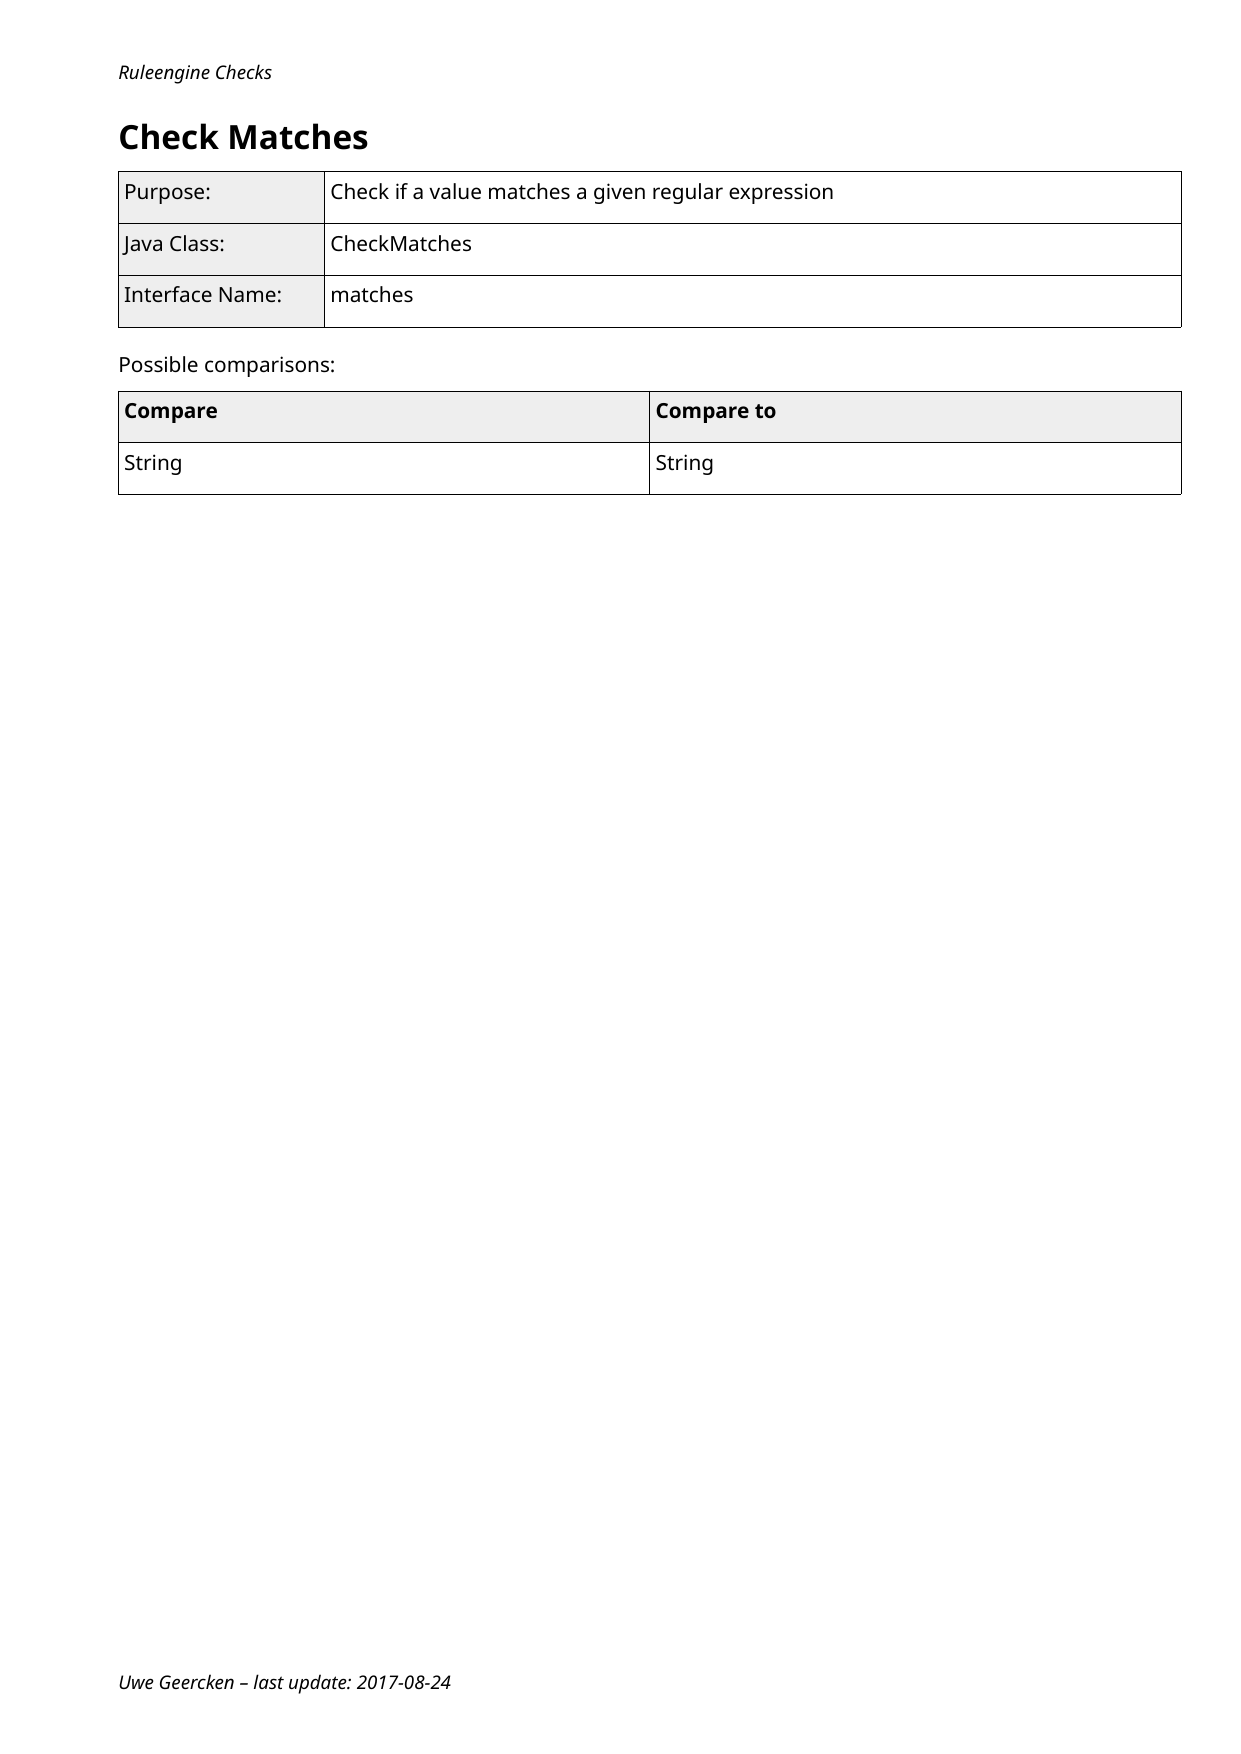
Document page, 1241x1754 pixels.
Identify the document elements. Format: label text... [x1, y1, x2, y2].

text Possible comparisons: [118, 350, 1181, 379]
table_cell matches [325, 276, 1181, 327]
table_header Purpose: [119, 172, 324, 223]
table_cell Interface Name: [119, 276, 324, 327]
table_cell String [650, 443, 1181, 494]
table_cell String [119, 443, 649, 494]
table_cell CheckMatches [325, 224, 1181, 275]
table_header Compare to [650, 392, 1181, 442]
text Check Matches [118, 114, 1181, 159]
table_cell Java Class: [119, 224, 324, 275]
table_header Check if a value matches a given regular expression [325, 172, 1181, 223]
table_header Compare [119, 392, 649, 442]
